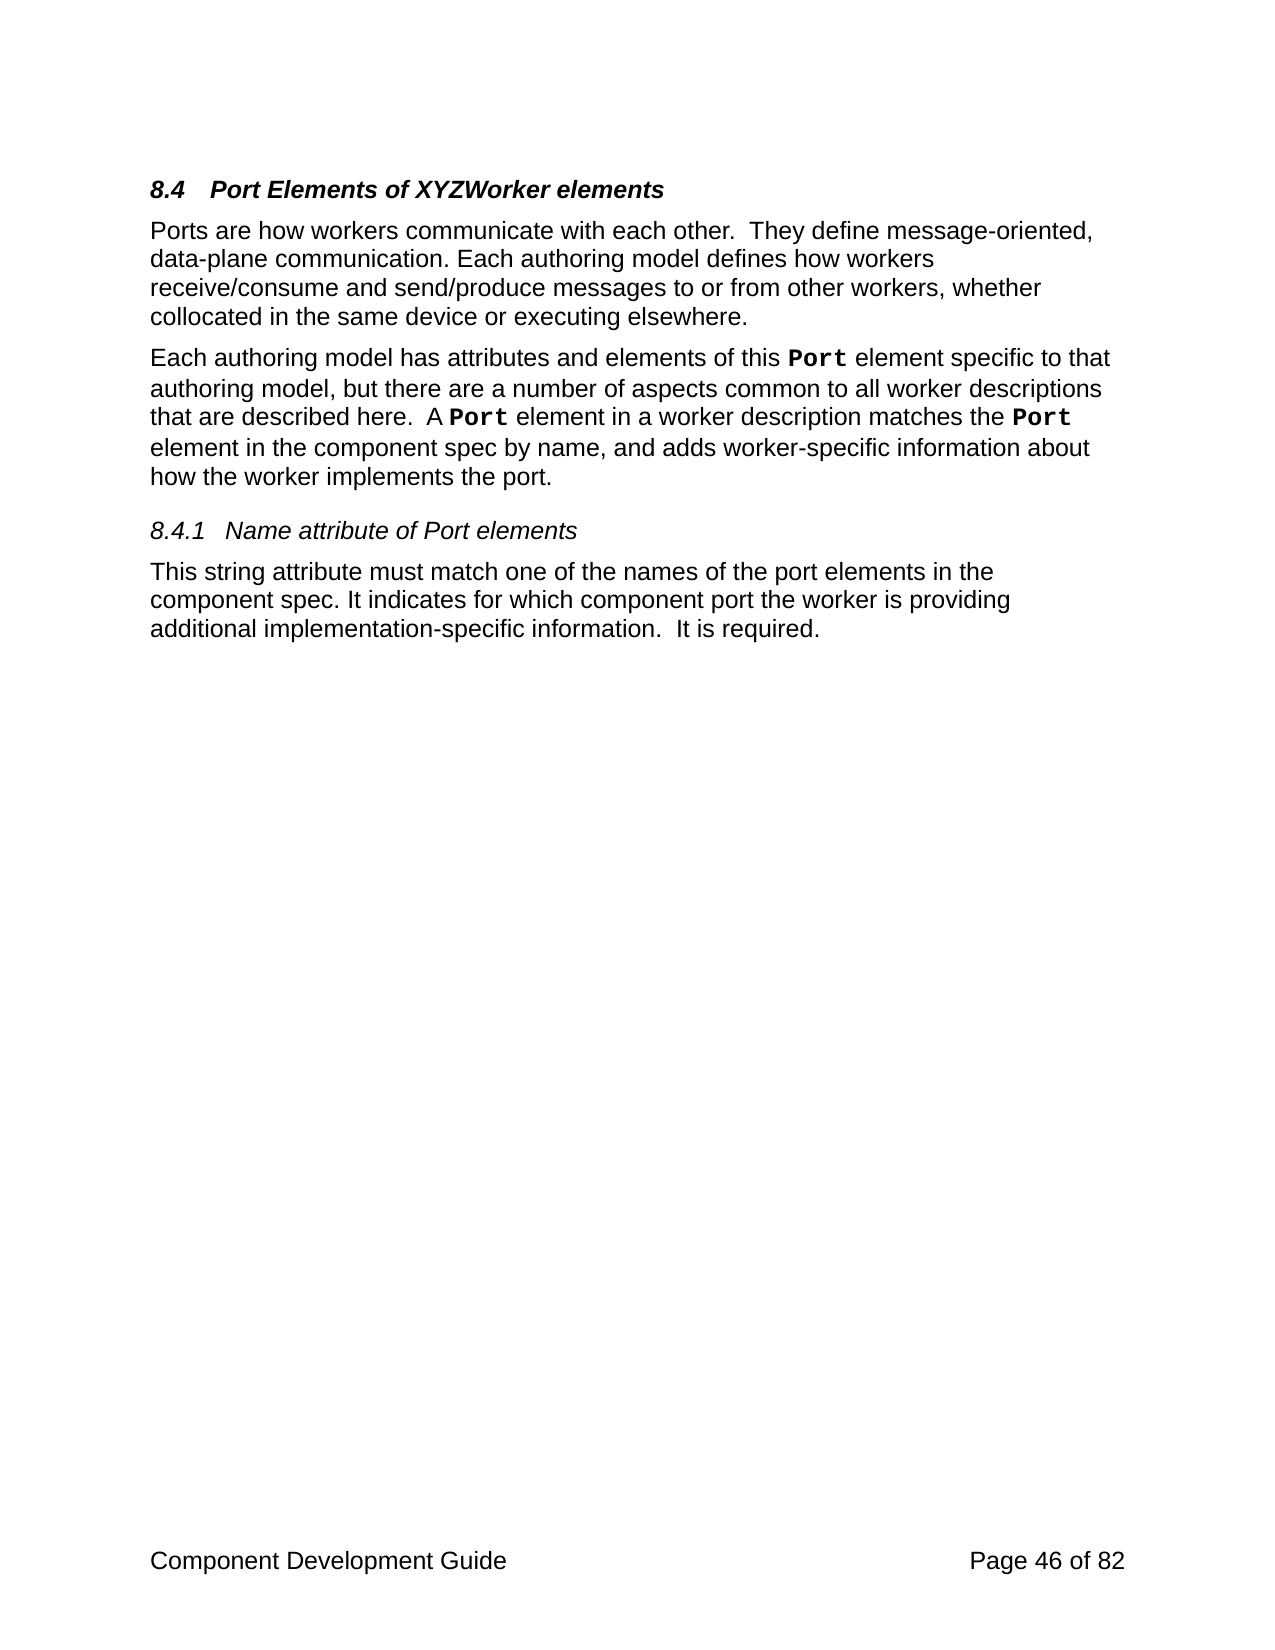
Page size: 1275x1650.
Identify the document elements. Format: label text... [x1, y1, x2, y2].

text This string attribute must match one of the names of the port elements in the component spec. It indicates for which component port the worker is providing additional implementation-specific information. It is required. [150, 557, 1125, 643]
subtitle Port Elements of XYZWorker elements [150, 175, 1125, 204]
text Each authoring model has attributes and elements of this Port element specific to that authoring model, but there are a number of aspects common to all worker descriptions that are described here. A Port element in a worker description matches the Port element in the component spec by name, and adds worker-specific information about how the worker implements the port. [150, 343, 1125, 491]
subtitle Name attribute of Port elements [150, 516, 1125, 544]
text Ports are how workers communicate with each other. They define message-oriented, data-plane communication. Each authoring model defines how workers receive/consume and send/produce messages to or from other workers, whether collocated in the same device or executing elsewhere. [150, 216, 1125, 331]
